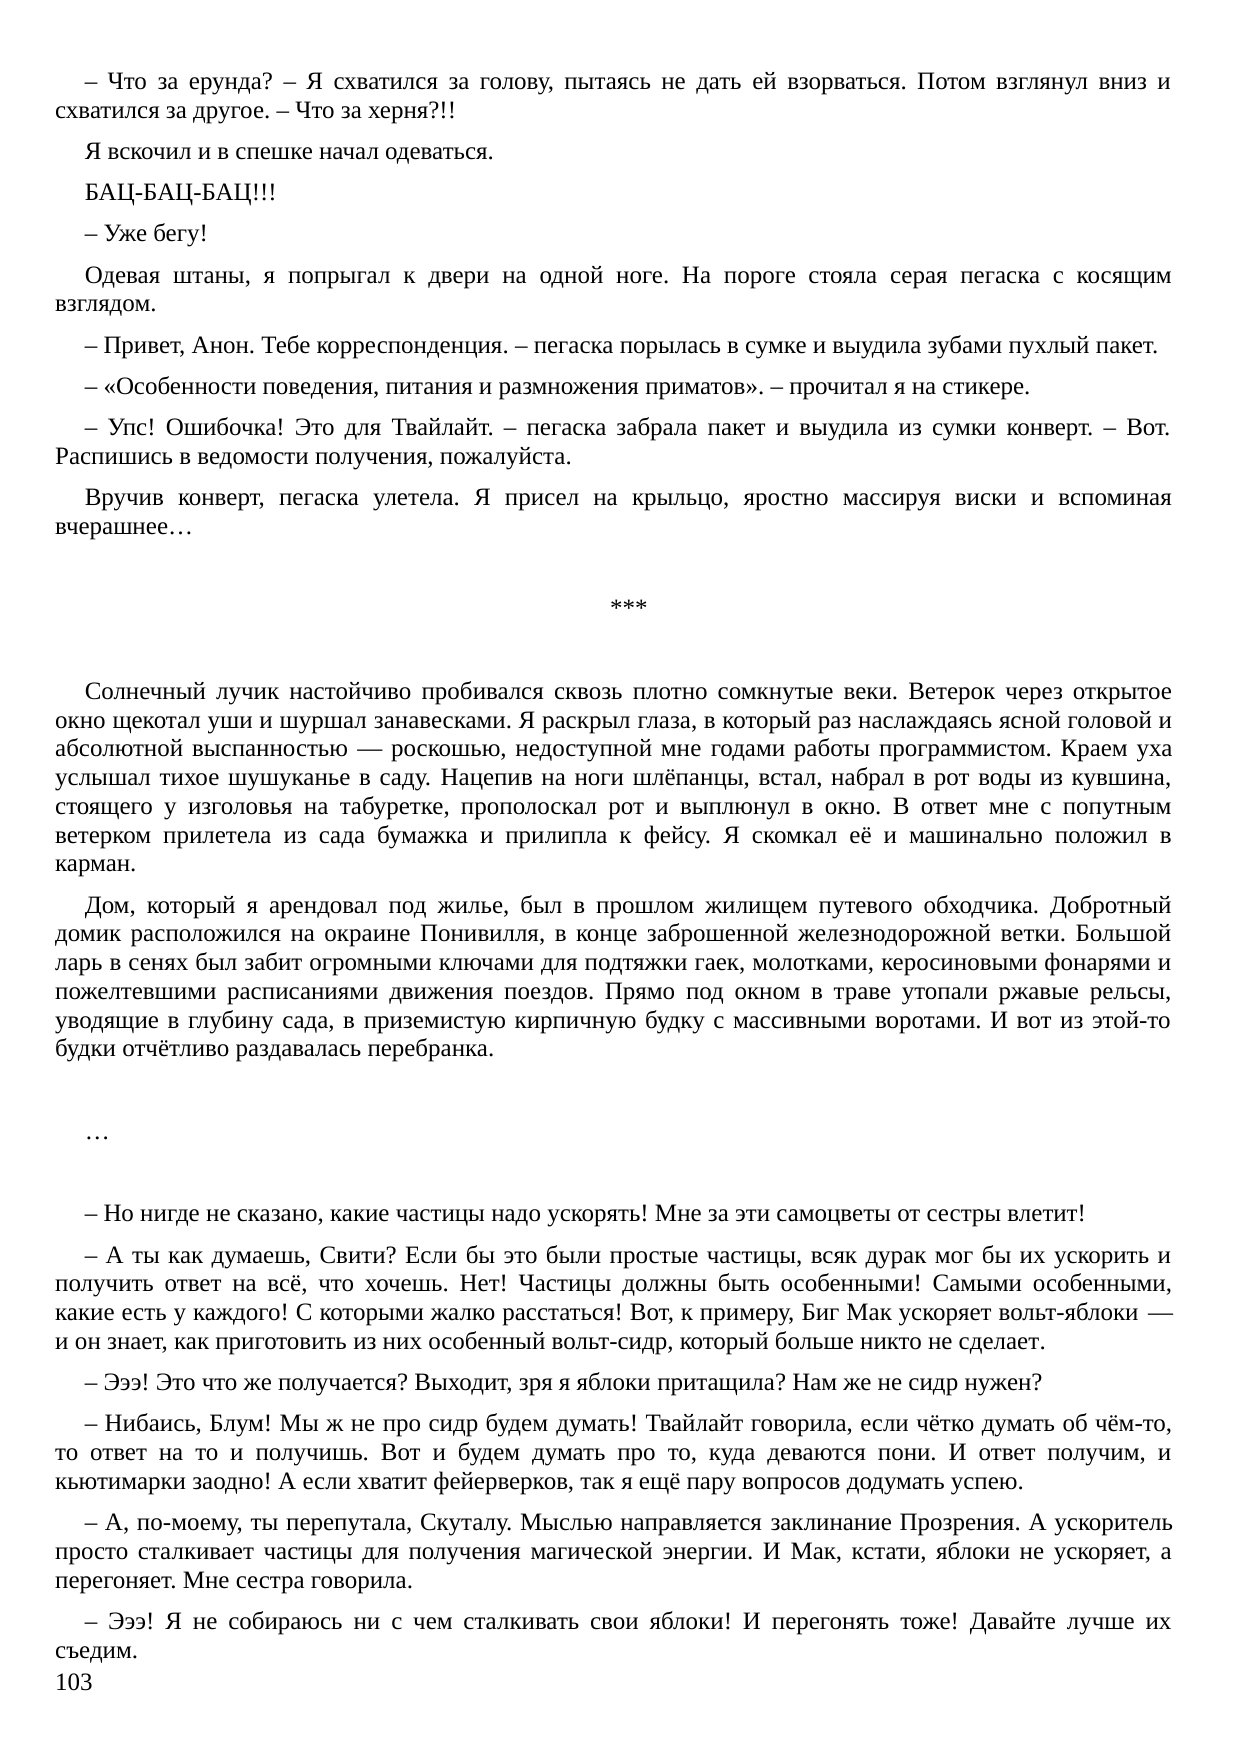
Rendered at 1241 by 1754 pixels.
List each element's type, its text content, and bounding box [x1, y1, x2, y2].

text – Упс! Ошибочка! Это для Твайлайт. – пегаска забрала пакет и выудила из сумки конверт. – Вот. Распишись в ведомости получения, пожалуйста. [55, 412, 1173, 470]
text Дом, который я арендовал под жилье, был в прошлом жилищем путевого обходчика. Добротный домик расположился на окраине Понивилля, в конце заброшенной железнодорожной ветки. Большой ларь в сенях был забит огромными ключами для подтяжки гаек, молотками, керосиновыми фонарями и пожелтевшими расписаниями движения поездов. Прямо под окном в траве утопали ржавые рельсы, уводящие в глубину сада, в приземистую кирпичную будку с массивными воротами. И вот из этой-то будки отчётливо раздавалась перебранка. [55, 890, 1173, 1062]
text – Уже бегу! [55, 218, 1173, 247]
text *** [55, 593, 1173, 622]
text БАЦ-БАЦ-БАЦ!!! [55, 177, 1173, 206]
text – Но нигде не сказано, какие частицы надо ускорять! Мне за эти самоцветы от сестры влетит! [55, 1198, 1173, 1227]
text – Эээ! Я не собираюсь ни с чем сталкивать свои яблоки! И перегонять тоже! Давайте лучше их съедим. [55, 1606, 1173, 1663]
text – Привет, Анон. Тебе корреспонденция. – пегаска порылась в сумке и выудила зубами пухлый пакет. [55, 330, 1173, 358]
text – А ты как думаешь, Свити? Если бы это были простые частицы, всяк дурак мог бы их ускорить и получить ответ на всё, что хочешь. Нет! Частицы должны быть особенными! Самыми особенными, какие есть у каждого! С которыми жалко расстаться! Вот, к примеру, Биг Мак ускоряет вольт-яблоки — и он знает, как приготовить из них особенный вольт-сидр, который больше никто не сделает. [55, 1240, 1173, 1355]
text – Что за ерунда? – Я схватился за голову, пытаясь не дать ей взорваться. Потом взглянул вниз и схватился за другое. – Что за херня?!! [55, 66, 1173, 123]
text – А, по-моему, ты перепутала, Скуталу. Мыслью направляется заклинание Прозрения. А ускоритель просто сталкивает частицы для получения магической энергии. И Мак, кстати, яблоки не ускоряет, а перегоняет. Мне сестра говорила. [55, 1507, 1173, 1593]
text Я вскочил и в спешке начал одеваться. [55, 136, 1173, 165]
text – Нибаись, Блум! Мы ж не про сидр будем думать! Твайлайт говорила, если чётко думать об чём-то, то ответ на то и получишь. Вот и будем думать про то, куда деваются пони. И ответ получим, и кьютимарки заодно! А если хватит фейерверков, так я ещё пару вопросов додумать успею. [55, 1408, 1173, 1495]
text Солнечный лучик настойчиво пробивался сквозь плотно сомкнутые веки. Ветерок через открытое окно щекотал уши и шуршал занавесками. Я раскрыл глаза, в который раз наслаждаясь ясной головой и абсолютной выспанностью — роскошью, недоступной мне годами работы программистом. Краем уха услышал тихое шушуканье в саду. Нацепив на ноги шлёпанцы, встал, набрал в рот воды из кувшина, стоящего у изголовья на табуретке, прополоскал рот и выплюнул в окно. В ответ мне с попутным ветерком прилетела из сада бумажка и прилипла к фейсу. Я скомкал её и машинально положил в карман. [55, 676, 1173, 877]
text … [55, 1116, 1173, 1145]
text Вручив конверт, пегаска улетела. Я присел на крыльцо, яростно массируя виски и вспоминая вчерашнее… [55, 482, 1173, 540]
text – Эээ! Это что же получается? Выходит, зря я яблоки притащила? Нам же не сидр нужен? [55, 1367, 1173, 1396]
text – «Особенности поведения, питания и размножения приматов». – прочитал я на стикере. [55, 371, 1173, 400]
text Одевая штаны, я попрыгал к двери на одной ноге. На пороге стояла серая пегаска с косящим взглядом. [55, 260, 1173, 317]
